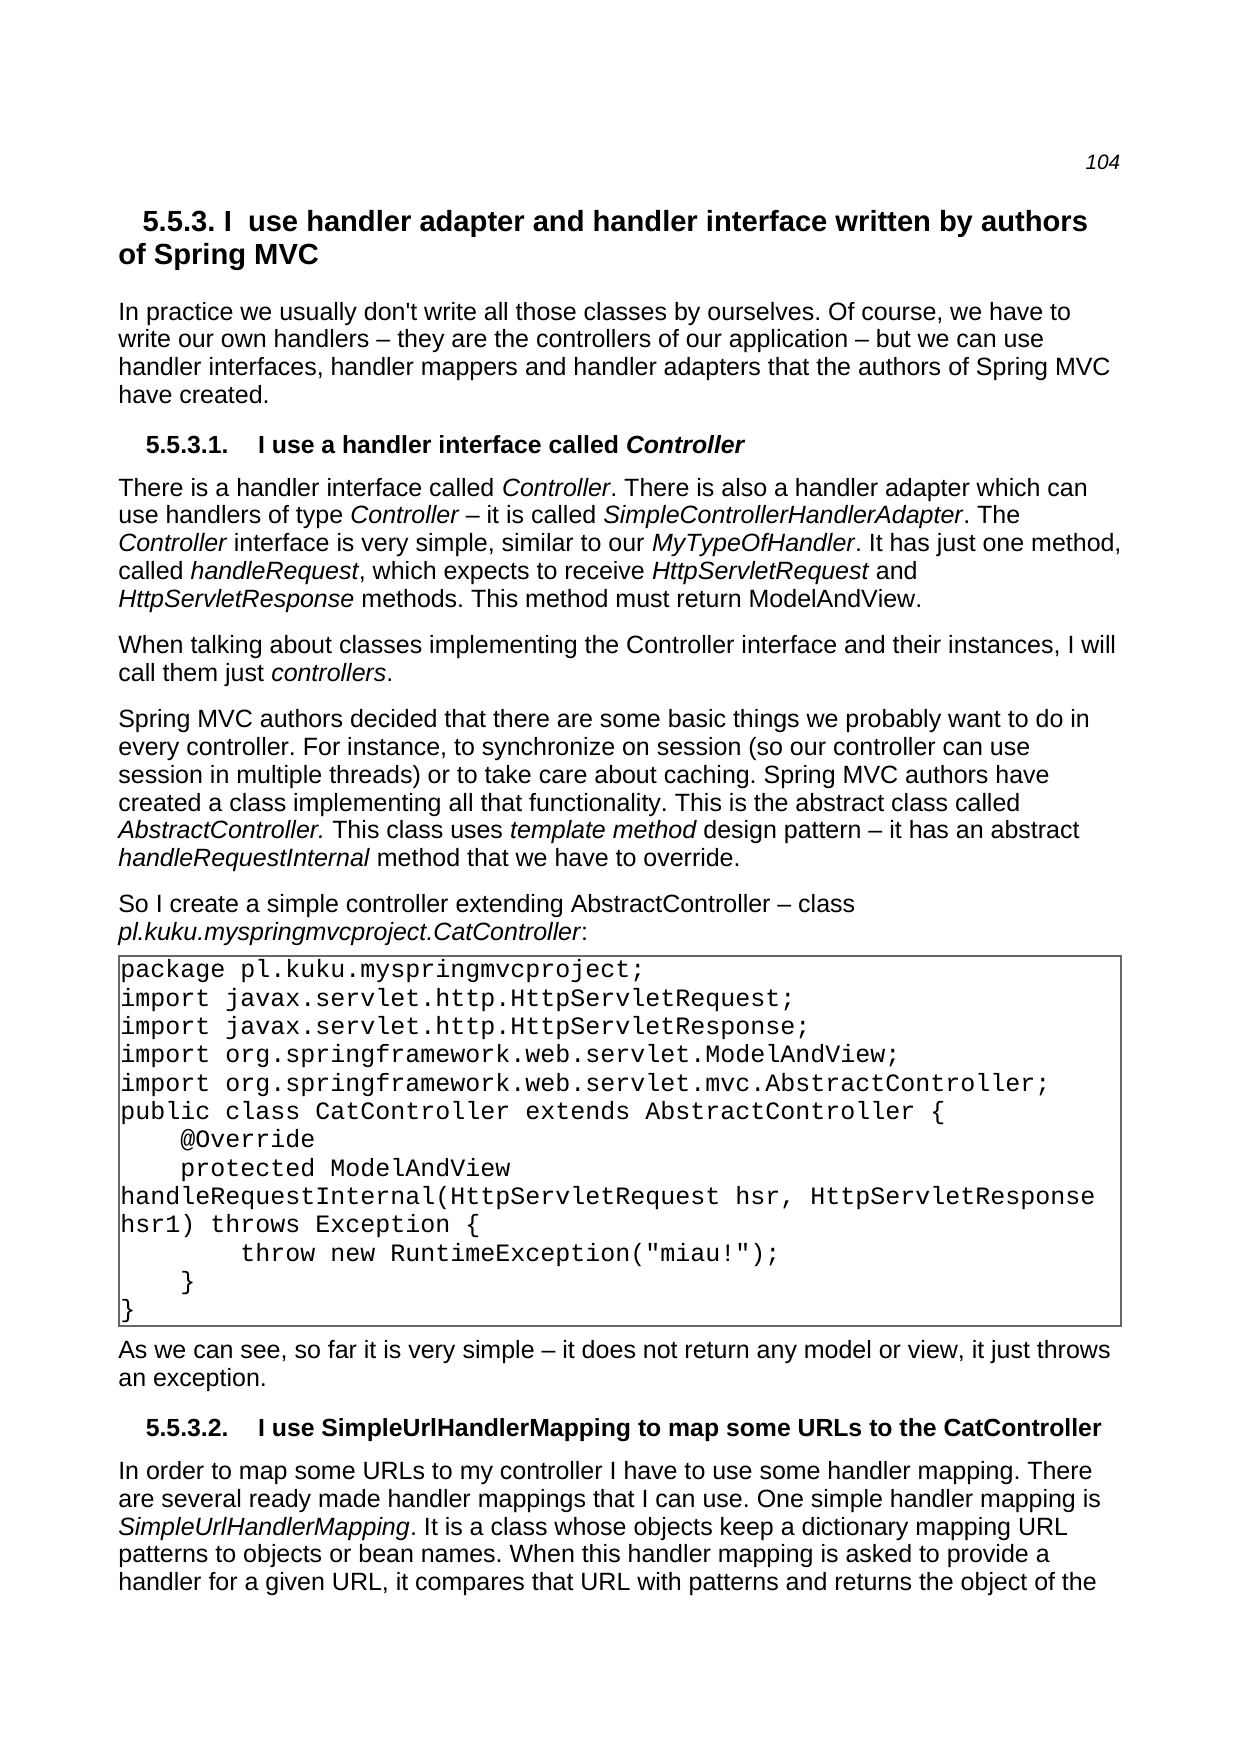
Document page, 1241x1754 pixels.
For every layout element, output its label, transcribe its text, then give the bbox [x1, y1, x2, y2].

text package pl.kuku.myspringmvcproject; [120, 957, 1120, 983]
text throw new RuntimeException("miau!"); [120, 1238, 1120, 1267]
text When talking about classes implementing the Controller interface and their instances, I will call them just controllers. [118, 631, 1122, 687]
text import org.springframework.web.servlet.ModelAndView; [120, 1040, 1120, 1068]
text In practice we usually don't write all those classes by ourselves. Of course, we have to write our own handlers – they are the controllers of our application – but we can use handler interfaces, handler mappers and handler adapters that the authors of Spring MVC have created. [118, 297, 1122, 409]
text @Override [120, 1125, 1120, 1153]
text } [120, 1295, 1120, 1325]
text import org.springframework.web.servlet.mvc.AbstractController; [120, 1068, 1120, 1097]
subtitle I use handler adapter and handler interface written by authors of Spring MVC [118, 205, 1122, 270]
text protected ModelAndView handleRequestInternal(HttpServletRequest hsr, HttpServletResponse hsr1) throws Exception { [120, 1153, 1120, 1238]
text import javax.servlet.http.HttpServletRequest; [120, 983, 1120, 1012]
subtitle I use SimpleUrlHandlerMapping to map some URLs to the CatController [118, 1414, 1122, 1441]
text As we can see, so far it is very simple – it does not return any model or view, it just throws an exception. [118, 1336, 1122, 1392]
subtitle I use a handler interface called Controller [118, 431, 1122, 458]
text So I create a simple controller extending AbstractController – class pl.kuku.myspringmvcproject.CatController: [118, 890, 1122, 946]
text import javax.servlet.http.HttpServletResponse; [120, 1012, 1120, 1040]
text public class CatController extends AbstractController { [120, 1097, 1120, 1125]
text } [120, 1267, 1120, 1295]
text In order to map some URLs to my controller I have to use some handler mapping. There are several ready made handler mappings that I can use. One simple handler mapping is SimpleUrlHandlerMapping. It is a class whose objects keep a dictionary mapping URL patterns to objects or bean names. When this handler mapping is asked to provide a handler for a given URL, it compares that URL with patterns and returns the object of the [118, 1457, 1122, 1596]
text Spring MVC authors decided that there are some basic things we probably want to do in every controller. For instance, to synchronize on session (so our controller can use session in multiple threads) or to take care about caching. Spring MVC authors have created a class implementing all that functionality. This is the abstract class called AbstractController. This class uses template method design pattern – it has an abstract handleRequestInternal method that we have to override. [118, 705, 1122, 872]
text There is a handler interface called Controller. There is also a handler adapter which can use handlers of type Controller – it is called SimpleControllerHandlerAdapter. The Controller interface is very simple, similar to our MyTypeOfHandler. It has just one method, called handleRequest, which expects to receive HttpServletRequest and HttpServletResponse methods. This method must return ModelAndView. [118, 473, 1122, 613]
